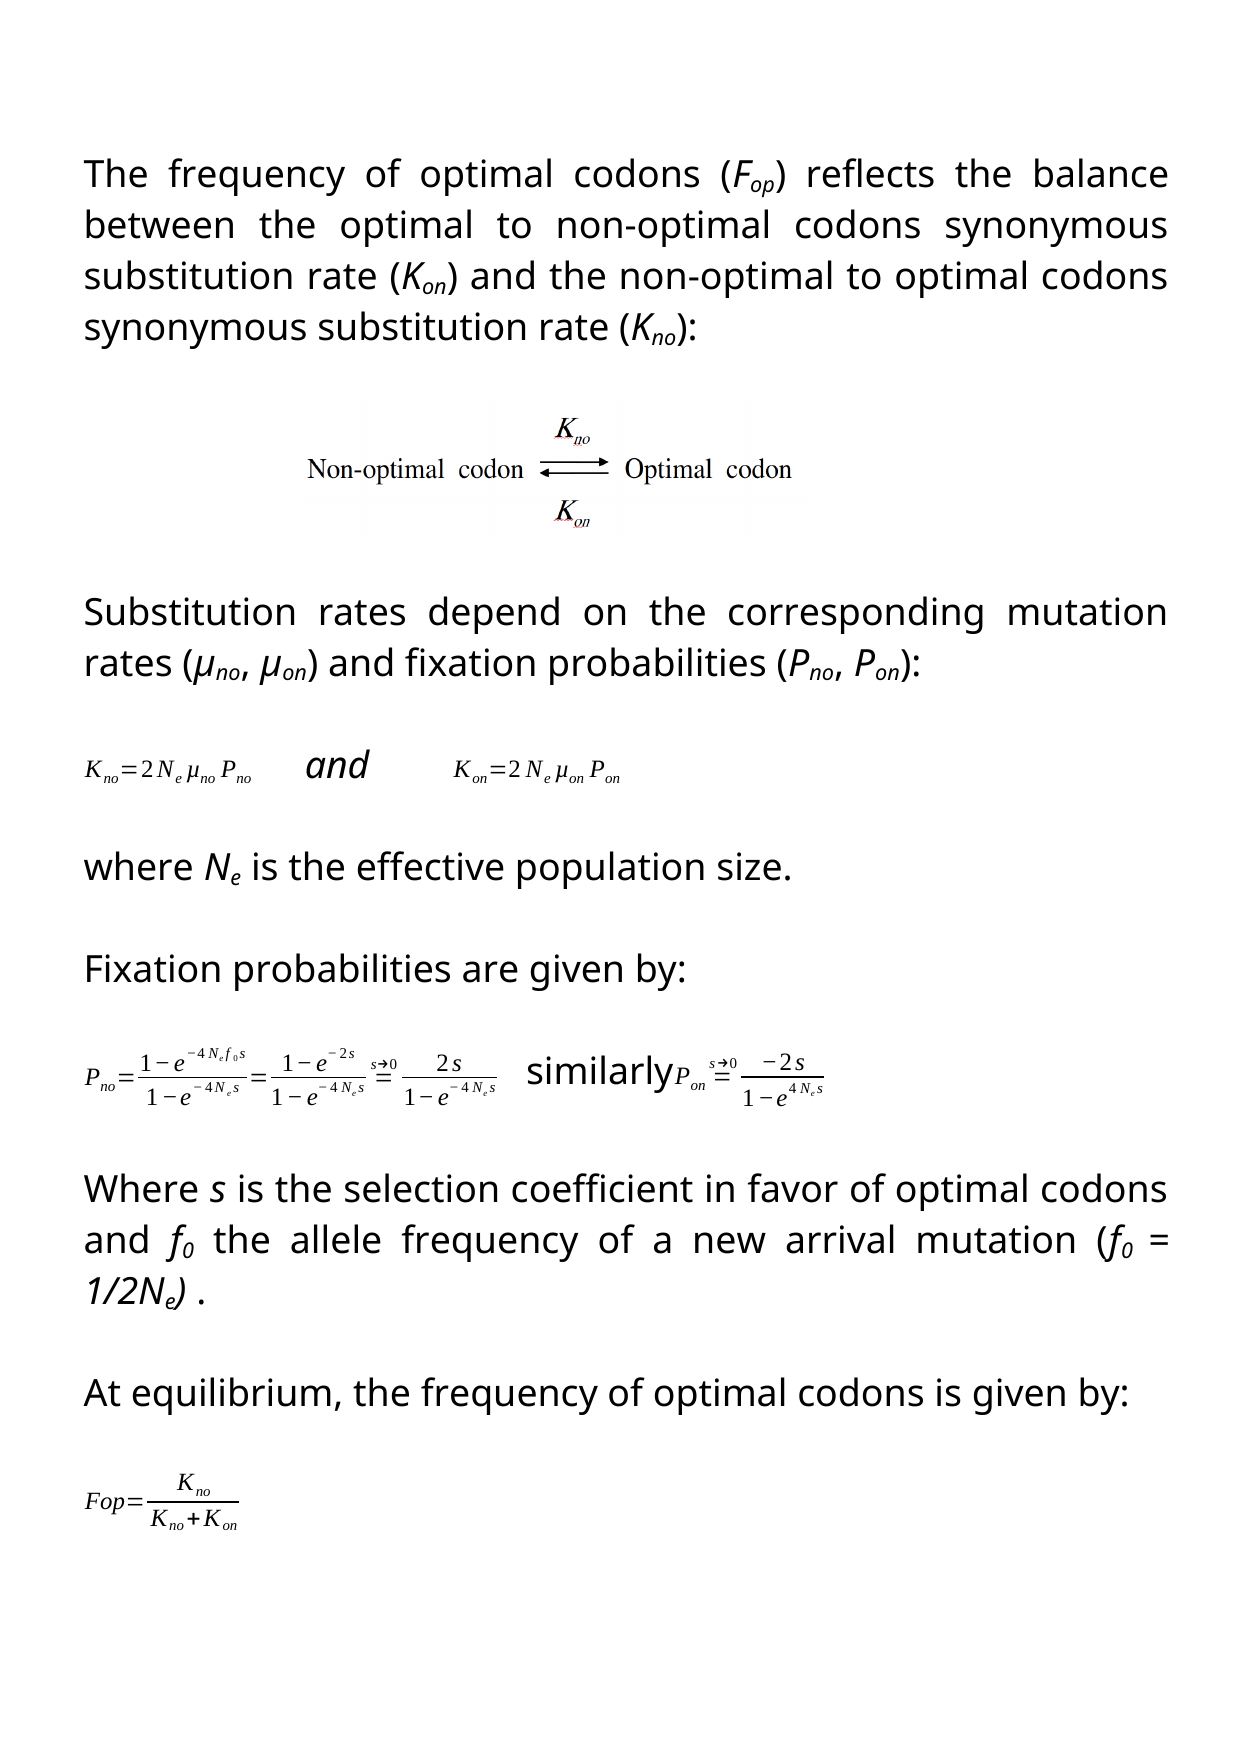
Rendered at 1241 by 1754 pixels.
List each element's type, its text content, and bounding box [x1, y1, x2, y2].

text and [83, 738, 1169, 789]
text At equilibrium, the frequency of optimal codons is given by: [83, 1366, 1169, 1417]
picture [300, 400, 812, 539]
text where Ne is the effective population size. [83, 840, 1169, 891]
text similarly [83, 1044, 1169, 1111]
text Fixation probabilities are given by: [83, 942, 1169, 993]
text Where s is the selection coefficient in favor of optimal codons and f0 the allele frequency of a new arrival mutation (f0 = 1/2Ne) . [83, 1162, 1169, 1315]
text Substitution rates depend on the corresponding mutation rates (µno, µon) and fixation probabilities (Pno, Pon): [83, 585, 1169, 687]
text The frequency of optimal codons (Fop) reflects the balance between the optimal to non-optimal codons synonymous substitution rate (Kon) and the non-optimal to optimal codons synonymous substitution rate (Kno): [83, 148, 1169, 352]
